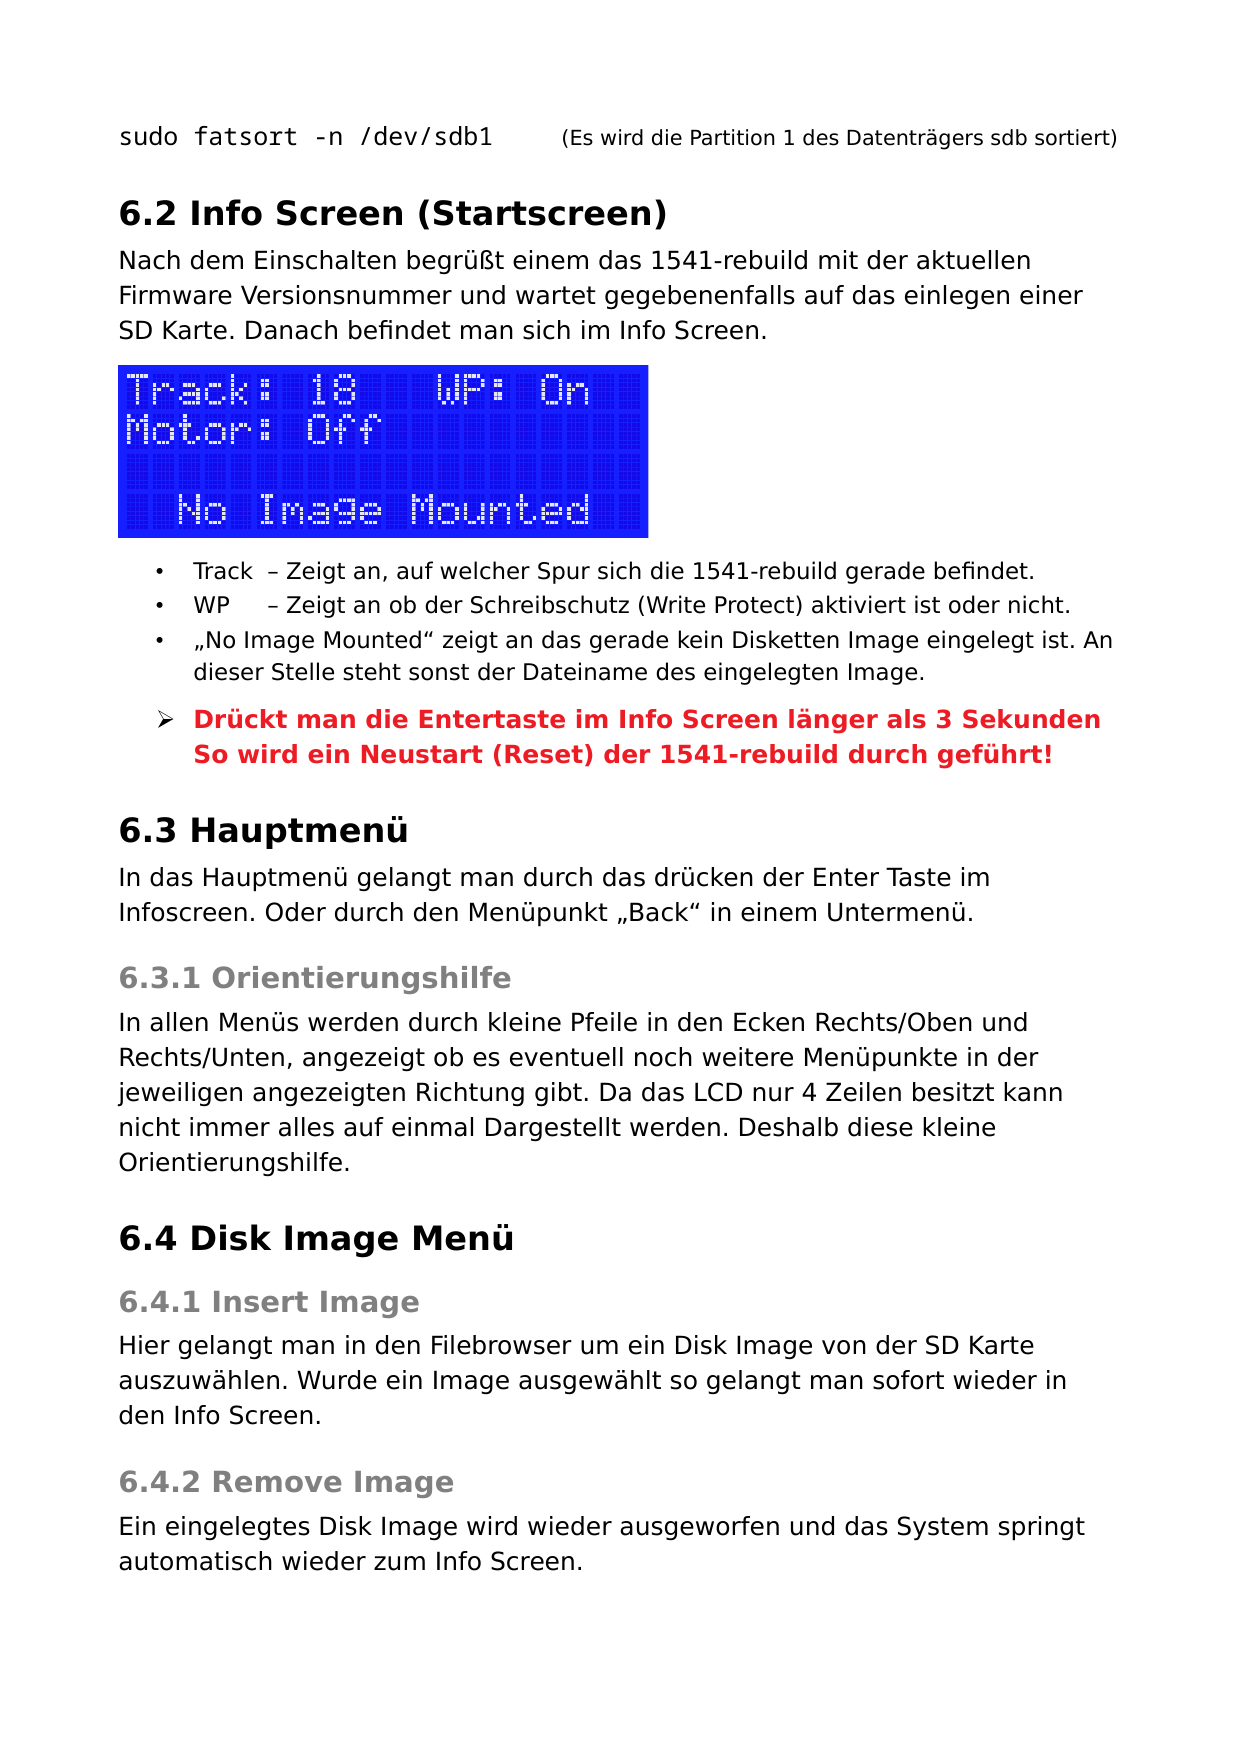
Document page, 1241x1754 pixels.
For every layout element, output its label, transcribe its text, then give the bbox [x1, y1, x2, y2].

list WP – Zeigt an ob der Schreibschutz (Write Protect) aktiviert ist oder nicht. [156, 592, 1122, 619]
subtitle 6.4.2 Remove Image [118, 1466, 1122, 1499]
subtitle 6.4 Disk Image Menü [118, 1219, 1122, 1258]
text Nach dem Einschalten begrüßt einem das 1541-rebuild mit der aktuellen Firmware Versionsnummer und wartet gegebenenfalls auf das einlegen einer SD Karte. Danach befindet man sich im Info Screen. [118, 246, 1122, 345]
list „No Image Mounted“ zeigt an das gerade kein Disketten Image eingelegt ist. An dieser Stelle steht sonst der Dateiname des eingelegten Image. [156, 627, 1122, 686]
subtitle 6.3.1 Orientierungshilfe [118, 962, 1122, 996]
subtitle 6.4.1 Insert Image [118, 1285, 1122, 1319]
list Track – Zeigt an, auf welcher Spur sich die 1541-rebuild gerade befindet. [156, 558, 1122, 584]
list Drückt man die Entertaste im Info Screen länger als 3 Sekunden So wird ein Neustart (Reset) der 1541-rebuild durch geführt! [156, 706, 1122, 770]
text In das Hauptmenü gelangt man durch das drücken der Enter Taste im Infoscreen. Oder durch den Menüpunkt „Back“ in einem Untermenü. [118, 863, 1122, 927]
text Ein eingelegtes Disk Image wird wieder ausgeworfen und das System springt automatisch wieder zum Info Screen. [118, 1512, 1122, 1576]
text In allen Menüs werden durch kleine Pfeile in den Ecken Rechts/Oben und Rechts/Unten, angezeigt ob es eventuell noch weitere Menüpunkte in der jeweiligen angezeigten Richtung gibt. Da das LCD nur 4 Zeilen besitzt kann nicht immer alles auf einmal Dargestellt werden. Deshalb diese kleine Orientierungshilfe. [118, 1008, 1122, 1177]
text sudo fatsort -n /dev/sdb1 (Es wird die Partition 1 des Datenträgers sdb sortiert) [118, 118, 1122, 152]
subtitle 6.3 Hauptmenü [118, 811, 1122, 850]
subtitle 6.2 Info Screen (Startscreen) [118, 194, 1122, 233]
text Hier gelangt man in den Filebrowser um ein Disk Image von der SD Karte auszuwählen. Wurde ein Image ausgewählt so gelangt man sofort wieder in den Info Screen. [118, 1331, 1122, 1431]
picture [118, 365, 649, 538]
